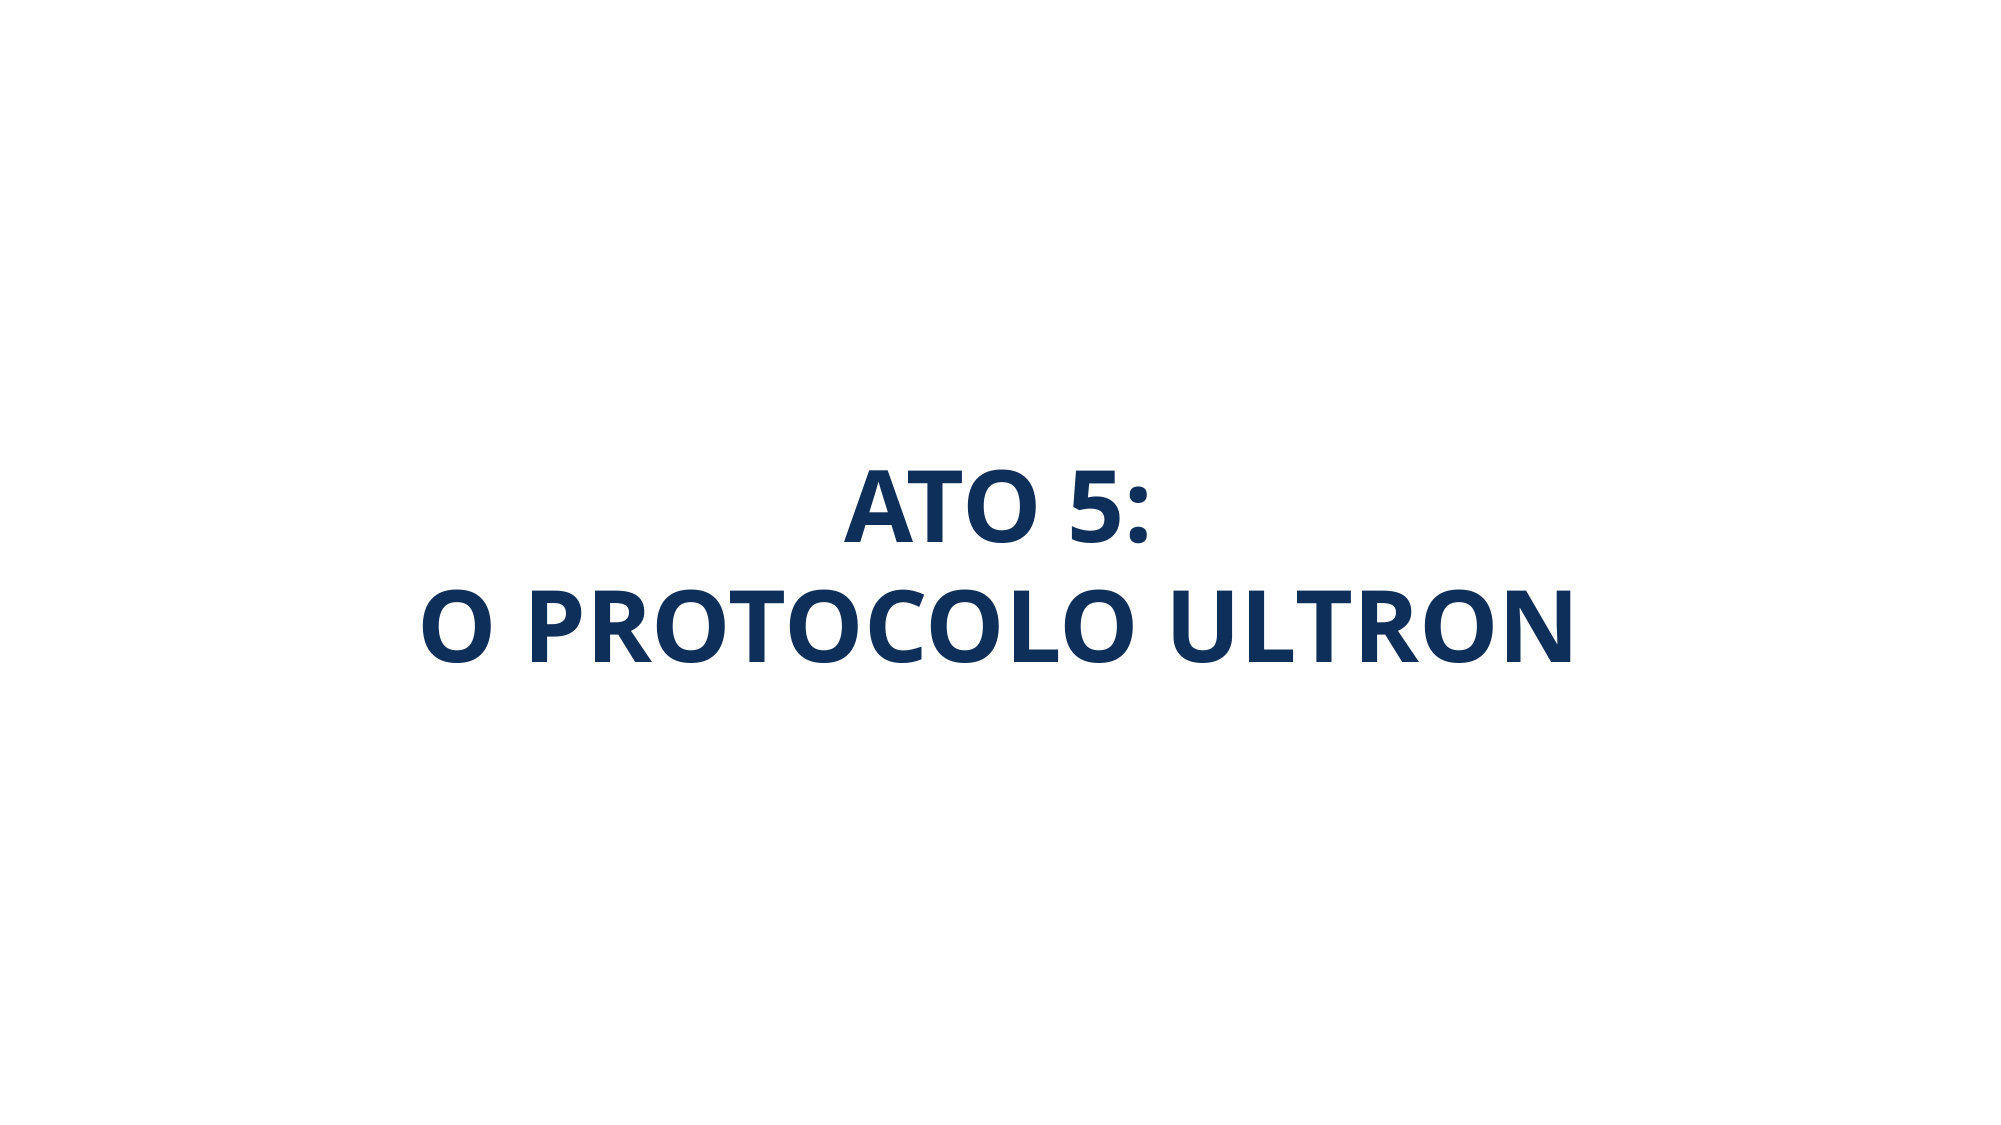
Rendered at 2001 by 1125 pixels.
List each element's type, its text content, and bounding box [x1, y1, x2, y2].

text_box ATO 5: O PROTOCOLO ULTRON [393, 435, 1605, 690]
